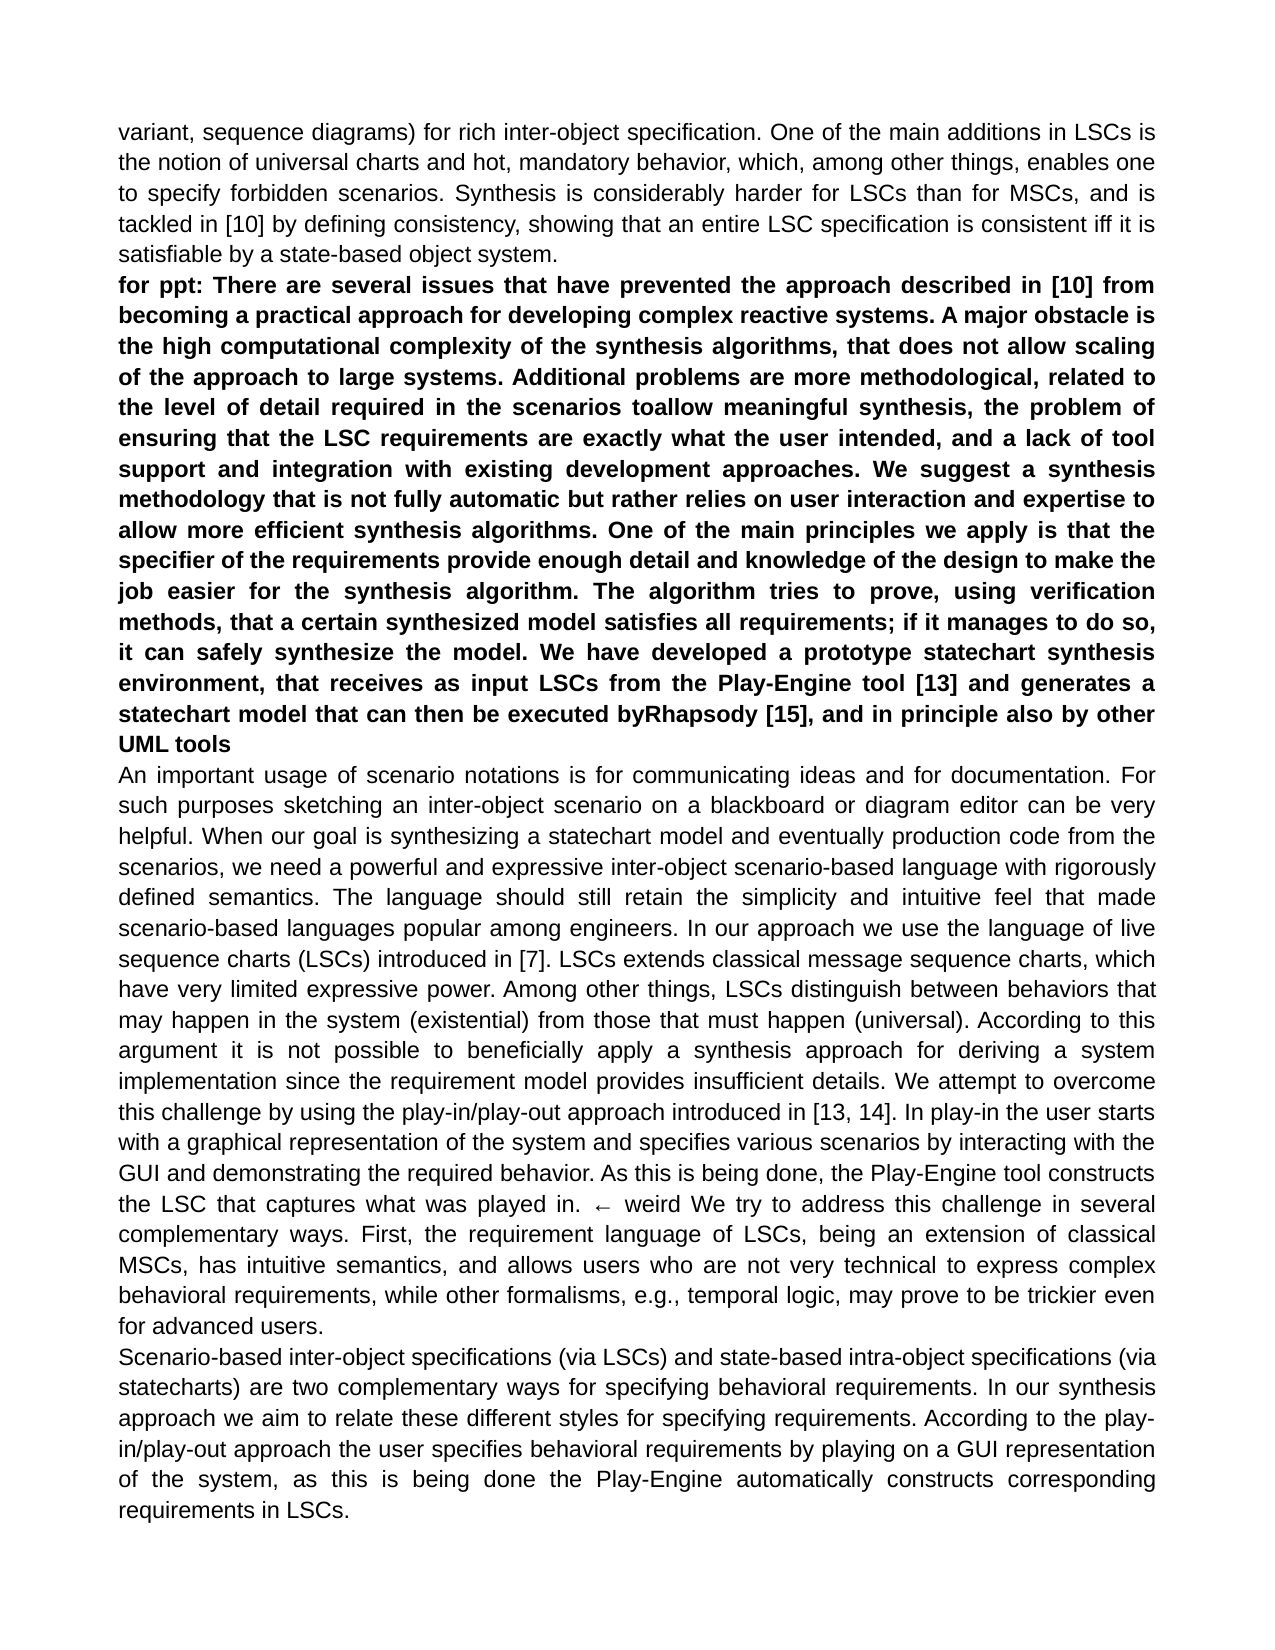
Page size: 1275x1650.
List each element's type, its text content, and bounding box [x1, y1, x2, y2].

text An important usage of scenario notations is for communicating ideas and for documentation. For such purposes sketching an inter-object scenario on a blackboard or diagram editor can be very helpful. When our goal is synthesizing a statechart model and eventually production code from the scenarios, we need a powerful and expressive inter-object scenario-based language with rigorously defined semantics. The language should still retain the simplicity and intuitive feel that made scenario-based languages popular among engineers. In our approach we use the language of live sequence charts (LSCs) introduced in [7]. LSCs extends classical message sequence charts, which have very limited expressive power. Among other things, LSCs distinguish between behaviors that may happen in the system (existential) from those that must happen (universal). According to this argument it is not possible to beneficially apply a synthesis approach for deriving a system implementation since the requirement model provides insufficient details. We attempt to overcome this challenge by using the play-in/play-out approach introduced in [13, 14]. In play-in the user starts with a graphical representation of the system and specifies various scenarios by interacting with the GUI and demonstrating the required behavior. As this is being done, the Play-Engine tool constructs the LSC that captures what was played in. ← weird We try to address this challenge in several complementary ways. First, the requirement language of LSCs, being an extension of classical MSCs, has intuitive semantics, and allows users who are not very technical to express complex behavioral requirements, while other formalisms, e.g., temporal logic, may prove to be trickier even for advanced users. [118, 761, 1157, 1339]
text variant, sequence diagrams) for rich inter-object specification. One of the main additions in LSCs is the notion of universal charts and hot, mandatory behavior, which, among other things, enables one to specify forbidden scenarios. Synthesis is considerably harder for LSCs than for MSCs, and is tackled in [10] by defining consistency, showing that an entire LSC specification is consistent iff it is satisfiable by a state-based object system. [118, 118, 1157, 267]
text Scenario-based inter-object specifications (via LSCs) and state-based intra-object specifications (via statecharts) are two complementary ways for specifying behavioral requirements. In our synthesis approach we aim to relate these different styles for specifying requirements. According to the play-in/play-out approach the user specifies behavioral requirements by playing on a GUI representation of the system, as this is being done the Play-Engine automatically constructs corresponding requirements in LSCs. [118, 1343, 1157, 1523]
text for ppt: There are several issues that have prevented the approach described in [10] from becoming a practical approach for developing complex reactive systems. A major obstacle is the high computational complexity of the synthesis algorithms, that does not allow scaling of the approach to large systems. Additional problems are more methodological, related to the level of detail required in the scenarios toallow meaningful synthesis, the problem of ensuring that the LSC requirements are exactly what the user intended, and a lack of tool support and integration with existing development approaches. We suggest a synthesis methodology that is not fully automatic but rather relies on user interaction and expertise to allow more efficient synthesis algorithms. One of the main principles we apply is that the specifier of the requirements provide enough detail and knowledge of the design to make the job easier for the synthesis algorithm. The algorithm tries to prove, using verification methods, that a certain synthesized model satisfies all requirements; if it manages to do so, it can safely synthesize the model. We have developed a prototype statechart synthesis environment, that receives as input LSCs from the Play-Engine tool [13] and generates a statechart model that can then be executed byRhapsody [15], and in principle also by other UML tools [118, 271, 1157, 757]
